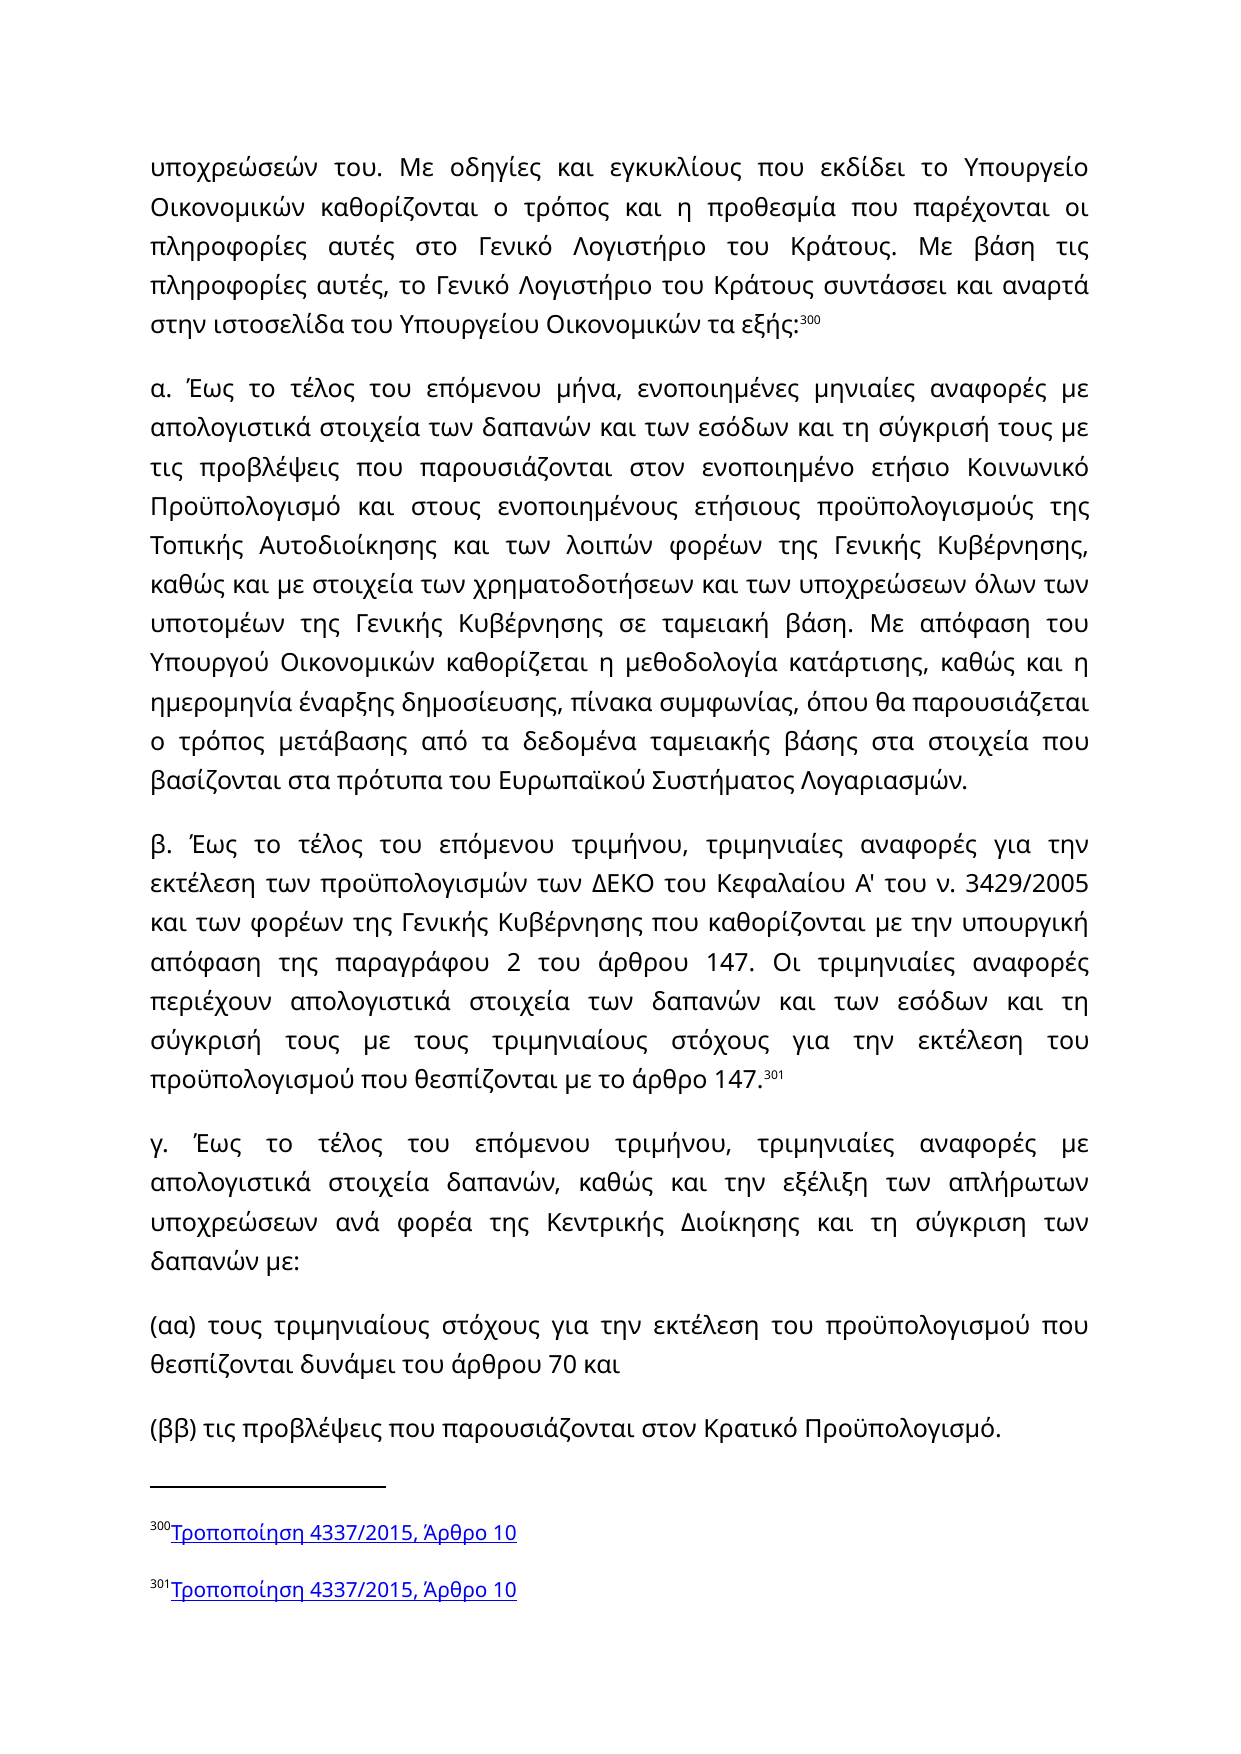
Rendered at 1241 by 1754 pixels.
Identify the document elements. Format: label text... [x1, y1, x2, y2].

text β. Έως το τέλος του επόμενου τριμήνου, τριμηνιαίες αναφορές για την εκτέλεση των προϋπολογισμών των ΔΕΚΟ του Κεφαλαίου Α' του ν. 3429/2005 και των φορέων της Γενικής Κυβέρνησης που καθορίζονται με την υπουργική απόφαση της παραγράφου 2 του άρθρου 147. Οι τριμηνιαίες αναφορές περιέχουν απολογιστικά στοιχεία των δαπανών και των εσόδων και τη σύγκρισή τους με τους τριμηνιαίους στόχους για την εκτέλεση του προϋπολογισμού που θεσπίζονται με το άρθρο 147. [150, 827, 1090, 1096]
text (ββ) τις προβλέψεις που παρουσιάζονται στον Κρατικό Προϋπολογισμό. [150, 1411, 1090, 1445]
text γ. Έως το τέλος του επόμενου τριμήνου, τριμηνιαίες αναφορές με απολογιστικά στοιχεία δαπανών, καθώς και την εξέλιξη των απλήρωτων υποχρεώσεων ανά φορέα της Κεντρικής Διοίκησης και τη σύγκριση των δαπανών με: [150, 1126, 1090, 1277]
text Τροποποίηση 4337/2015, Άρθρο 10 [150, 1518, 1090, 1546]
text (αα) τους τριμηνιαίους στόχους για την εκτέλεση του προϋπολογισμού που θεσπίζονται δυνάμει του άρθρου 70 και [150, 1307, 1090, 1381]
text υποχρεώσεών του. Με οδηγίες και εγκυκλίους που εκδίδει το Υπουργείο Οικονομικών καθορίζονται ο τρόπος και η προθεσμία που παρέχονται οι πληροφορίες αυτές στο Γενικό Λογιστήριο του Κράτους. Με βάση τις πληροφορίες αυτές, το Γενικό Λογιστήριο του Κράτους συντάσσει και αναρτά στην ιστοσελίδα του Υπουργείου Οικονομικών τα εξής: [150, 150, 1090, 341]
text α. Έως το τέλος του επόμενου μήνα, ενοποιημένες μηνιαίες αναφορές με απολογιστικά στοιχεία των δαπανών και των εσόδων και τη σύγκρισή τους με τις προβλέψεις που παρουσιάζονται στον ενοποιημένο ετήσιο Κοινωνικό Προϋπολογισμό και στους ενοποιημένους ετήσιους προϋπολογισμούς της Τοπικής Αυτοδιοίκησης και των λοιπών φορέων της Γενικής Κυβέρνησης, καθώς και με στοιχεία των χρηματοδοτήσεων και των υποχρεώσεων όλων των υποτομέων της Γενικής Κυβέρνησης σε ταμειακή βάση. Με απόφαση του Υπουργού Οικονομικών καθορίζεται η μεθοδολογία κατάρτισης, καθώς και η ημερομηνία έναρξης δημοσίευσης, πίνακα συμφωνίας, όπου θα παρουσιάζεται ο τρόπος μετάβασης από τα δεδομένα ταμειακής βάσης στα στοιχεία που βασίζονται στα πρότυπα του Ευρωπαϊκού Συστήματος Λογαριασμών. [150, 371, 1090, 797]
text Τροποποίηση 4337/2015, Άρθρο 10 [150, 1576, 1090, 1604]
